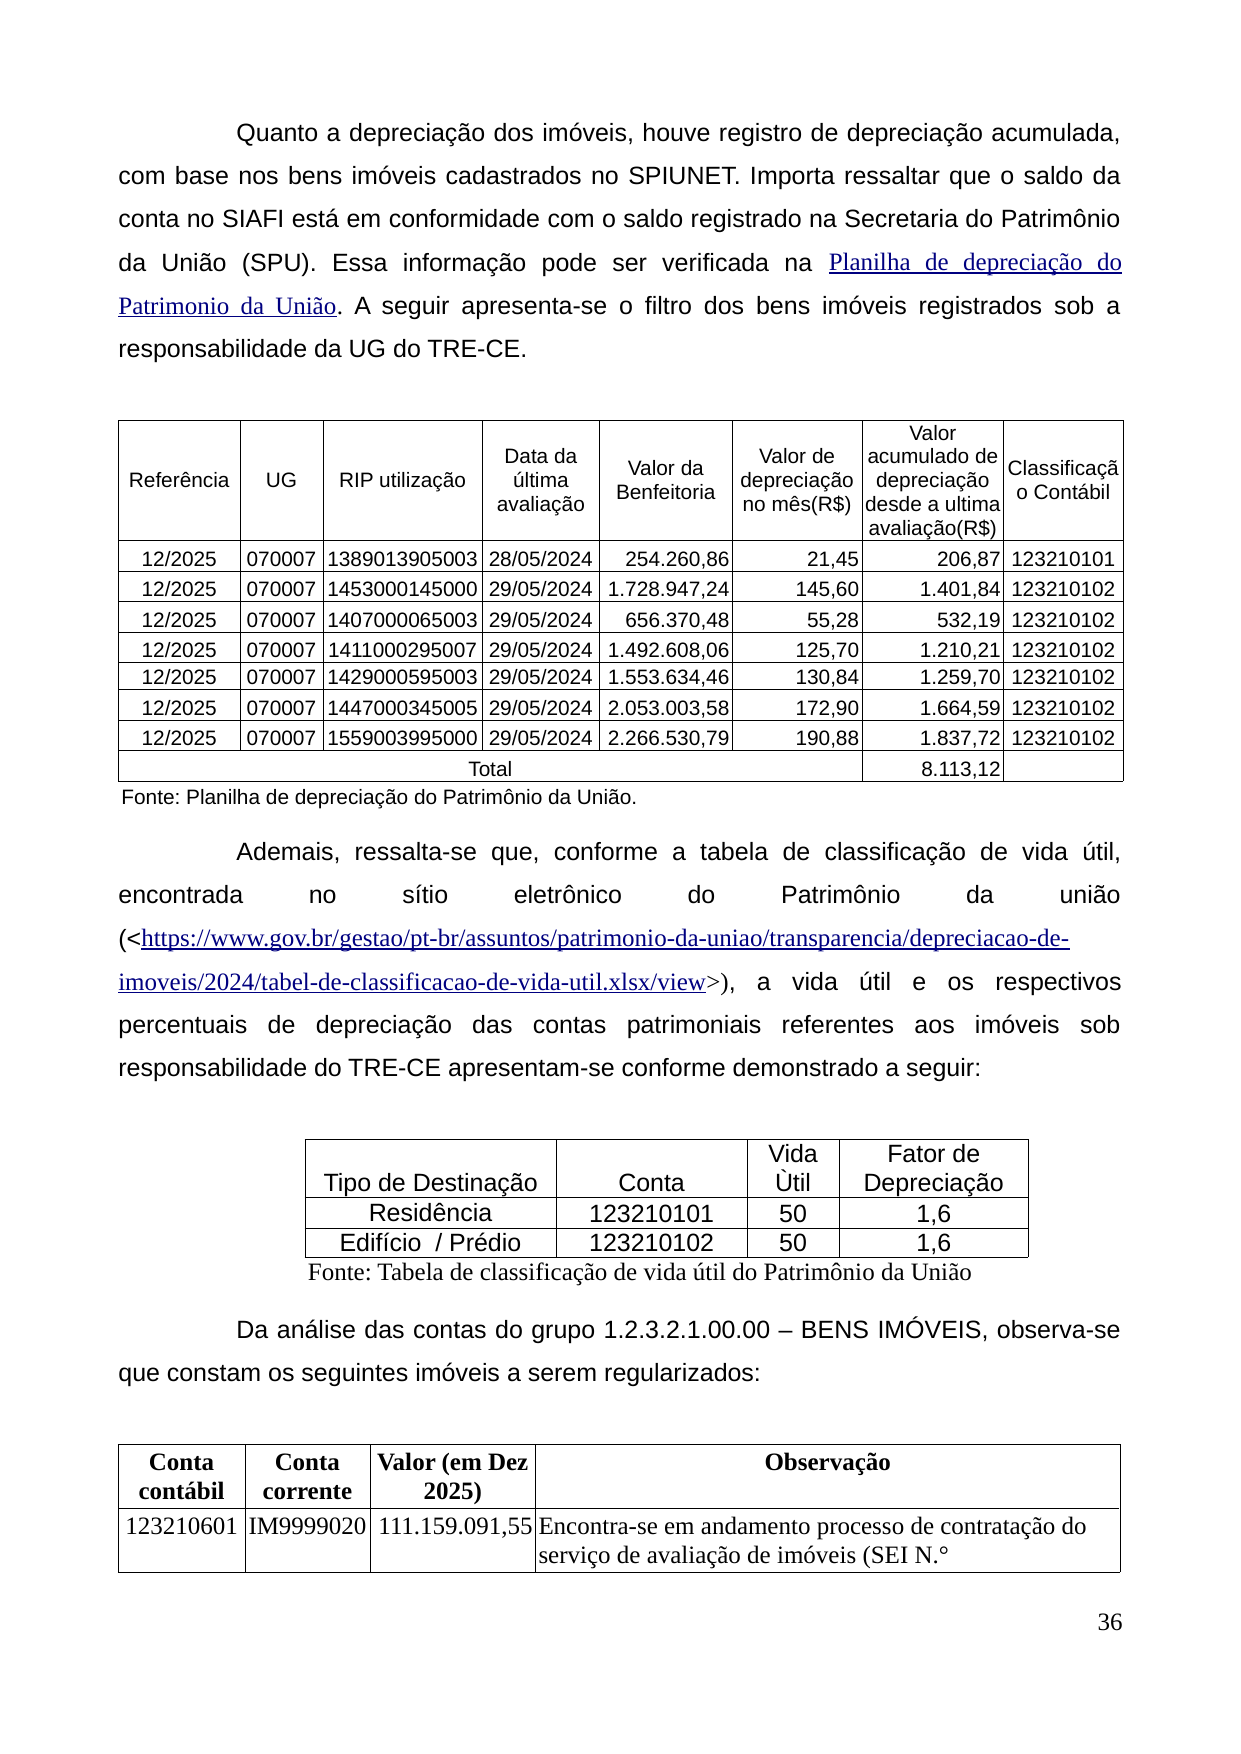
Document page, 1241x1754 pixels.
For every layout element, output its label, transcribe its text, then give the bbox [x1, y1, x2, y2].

table_cell 1.401,84 [863, 572, 1003, 601]
table_cell 1.664,59 [863, 690, 1003, 719]
table_cell 12/2025 [119, 572, 240, 601]
table_cell Residência [306, 1198, 556, 1228]
table_cell 12/2025 [119, 602, 240, 632]
table_cell 2.053.003,58 [600, 690, 732, 719]
table_cell 2.266.530,79 [600, 721, 732, 750]
table_cell 1.728.947,24 [600, 572, 732, 601]
table_header Fator de Depreciação [840, 1140, 1028, 1197]
table_cell 29/05/2024 [483, 633, 599, 662]
table_cell 12/2025 [119, 690, 240, 719]
table_cell 206,87 [863, 541, 1003, 571]
table_header Vida Ùtil [748, 1140, 839, 1197]
table_cell 12/2025 [119, 633, 240, 662]
table_cell 28/05/2024 [483, 541, 599, 571]
table_cell 070007 [241, 690, 323, 719]
table_cell 29/05/2024 [483, 602, 599, 632]
table_cell 1.259,70 [863, 663, 1003, 689]
table_cell 123210102 [1004, 690, 1123, 719]
table_cell 1407000065003 [324, 602, 482, 632]
table_header Conta corrente [246, 1445, 370, 1508]
table_cell 1559003995000 [324, 721, 482, 750]
table_cell 1,6 [840, 1198, 1028, 1228]
table_header RIP utilização [324, 421, 482, 540]
table_cell 123210102 [1004, 572, 1123, 601]
table_cell 1447000345005 [324, 690, 482, 719]
table_cell 1411000295007 [324, 633, 482, 662]
table_cell 55,28 [733, 602, 862, 632]
table_cell 12/2025 [119, 721, 240, 750]
table_cell 130,84 [733, 663, 862, 689]
table_cell 123210102 [1004, 663, 1123, 689]
table_cell 1453000145000 [324, 572, 482, 601]
table_cell 29/05/2024 [483, 690, 599, 719]
table_cell 656.370,48 [600, 602, 732, 632]
table_header Conta [557, 1140, 747, 1197]
table_cell 070007 [241, 721, 323, 750]
table_cell 190,88 [733, 721, 862, 750]
table_cell 1429000595003 [324, 663, 482, 689]
table_cell 8.113,12 [863, 751, 1003, 781]
table_cell 123210102 [557, 1229, 747, 1257]
table_cell 111.159.091,55 [371, 1509, 535, 1572]
table_header Data da última avaliação [483, 421, 599, 540]
table_header UG [241, 421, 323, 540]
table_cell 29/05/2024 [483, 572, 599, 601]
table_cell 21,45 [733, 541, 862, 571]
table_cell 1.492.608,06 [600, 633, 732, 662]
table_cell 1.837,72 [863, 721, 1003, 750]
table_cell 125,70 [733, 633, 862, 662]
text Ademais, ressalta-se que, conforme a tabela de classificação de vida útil, encontrada no sítio eletrônico do Patrimônio da união (<https://www.gov.br/gestao/pt-br/assuntos/patrimonio-da-uniao/transparencia/depreciacao-de-imoveis/2024/tabel-de-classificacao-de-vida-util.xlsx/view>), a vida útil e os respectivos percentuais de depreciação das contas patrimoniais referentes aos imóveis sob responsabilidade do TRE-CE apresentam-se conforme demonstrado a seguir: [118, 837, 1122, 1082]
table_cell 070007 [241, 541, 323, 571]
table_cell 12/2025 [119, 541, 240, 571]
text Da análise das contas do grupo 1.2.3.2.1.00.00 – BENS IMÓVEIS, observa-se que constam os seguintes imóveis a serem regularizados: [118, 1315, 1122, 1387]
table_cell 50 [748, 1198, 839, 1228]
table_cell 532,19 [863, 602, 1003, 632]
table_cell 123210102 [1004, 721, 1123, 750]
table_cell 254.260,86 [600, 541, 732, 571]
table_cell Edifício / Prédio [306, 1229, 556, 1257]
table_cell 1,6 [840, 1229, 1028, 1257]
table_cell 070007 [241, 663, 323, 689]
table_header Valor da Benfeitoria [600, 421, 732, 540]
table_cell 29/05/2024 [483, 721, 599, 750]
table_header Conta contábil [119, 1445, 245, 1508]
table_header Observação [536, 1445, 1120, 1508]
table_cell 50 [748, 1229, 839, 1257]
table_header Classificação Contábil [1004, 421, 1123, 540]
table_header Valor (em Dez 2025) [371, 1445, 535, 1508]
table_cell 070007 [241, 572, 323, 601]
table_header Valor acumulado de depreciação desde a ultima avaliação(R$) [863, 421, 1003, 540]
table_cell [1004, 751, 1123, 781]
table_cell 123210102 [1004, 602, 1123, 632]
table_cell 1389013905003 [324, 541, 482, 571]
table_cell 12/2025 [119, 663, 240, 689]
table_cell Total [119, 751, 862, 781]
table_cell 29/05/2024 [483, 663, 599, 689]
table_cell 172,90 [733, 690, 862, 719]
text Quanto a depreciação dos imóveis, houve registro de depreciação acumulada, com base nos bens imóveis cadastrados no SPIUNET. Importa ressaltar que o saldo da conta no SIAFI está em conformidade com o saldo registrado na Secretaria do Patrimônio da União (SPU). Essa informação pode ser verificada na Planilha de depreciação do Patrimonio da União. A seguir apresenta-se o filtro dos bens imóveis registrados sob a responsabilidade da UG do TRE-CE. [118, 118, 1122, 363]
table_cell Fonte: Tabela de classificação de vida útil do Patrimônio da União [305, 1258, 1028, 1286]
table_header Valor de depreciação no mês(R$) [733, 421, 862, 540]
table_cell IM9999020 [246, 1509, 370, 1572]
table_cell 1.210,21 [863, 633, 1003, 662]
table_cell Encontra-se em andamento processo de contratação do serviço de avaliação de imóveis (SEI N.° [536, 1508, 1120, 1572]
table_cell 123210601 [119, 1509, 245, 1572]
table_cell 123210101 [1004, 541, 1123, 571]
table_cell 123210101 [557, 1198, 747, 1228]
table_cell 145,60 [733, 572, 862, 601]
table_header Tipo de Destinação [306, 1140, 556, 1197]
table_cell 070007 [241, 633, 323, 662]
table_cell 070007 [241, 602, 323, 632]
table_header Referência [119, 421, 240, 540]
table_cell Fonte: Planilha de depreciação do Patrimônio da União. [118, 782, 1123, 808]
table_cell 1.553.634,46 [600, 663, 732, 689]
table_cell 123210102 [1004, 633, 1123, 662]
